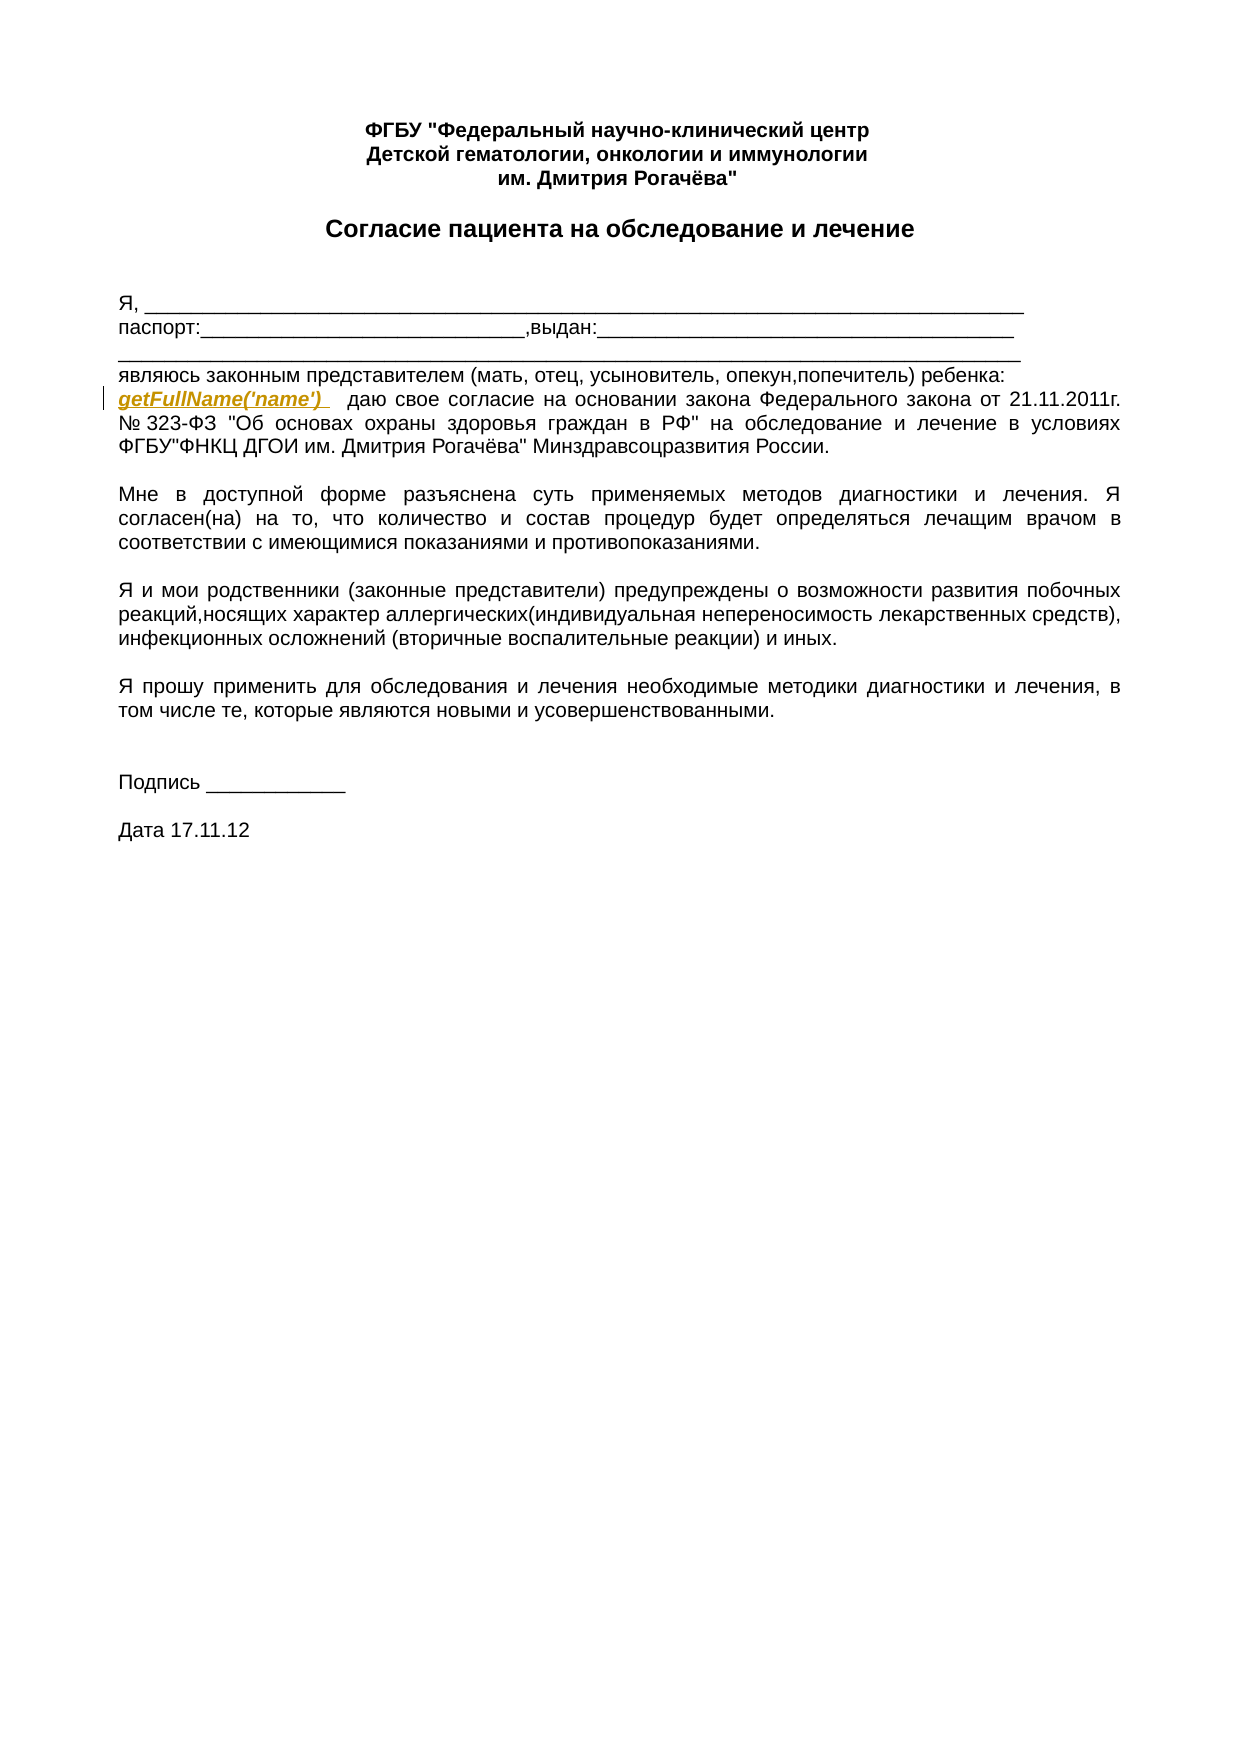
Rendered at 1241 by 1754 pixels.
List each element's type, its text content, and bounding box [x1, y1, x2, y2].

text Согласие пациента на обследование и лечение [118, 214, 1122, 243]
text Дата 17.11.12 [118, 818, 1122, 842]
text Мне в доступной форме разъяснена суть применяемых методов диагностики и лечения. Я согласен(на) на то, что количество и состав процедур будет определяться лечащим врачом в соответствии с имеющимися показаниями и противопоказаниями. [118, 482, 1122, 554]
text Я, ____________________________________________________________________________ [118, 291, 1122, 314]
text им. Дмитрия Рогачёва" [118, 166, 1122, 190]
text ______________________________________________________________________________ [118, 338, 1122, 362]
text Подпись ____________ [118, 770, 1122, 794]
text Я и мои родственники (законные представители) предупреждены о возможности развития побочных реакций,носящих характер аллергических(индивидуальная непереносимость лекарственных средств), инфекционных осложнений (вторичные воспалительные реакции) и иных. [118, 578, 1122, 650]
text паспорт:____________________________,выдан:____________________________________ [118, 314, 1122, 338]
text ФГБУ "Федеральный научно-клинический центр [118, 118, 1122, 142]
text Детской гематологии, онкологии и иммунологии [118, 142, 1122, 166]
text Я прошу применить для обследования и лечения необходимые методики диагностики и лечения, в том числе те, которые являются новыми и усовершенствованными. [118, 674, 1122, 722]
text являюсь законным представителем (мать, отец, усыновитель, опекун,попечитель) ребенка: [118, 362, 1122, 386]
text getFullName('name') даю свое согласие на основании закона Федерального закона от 21.11.2011г. № 323-ФЗ "Об основах охраны здоровья граждан в РФ" на обследование и лечение в условиях ФГБУ"ФНКЦ ДГОИ им. Дмитрия Рогачёва" Минздравсоцразвития России. [118, 386, 1122, 458]
